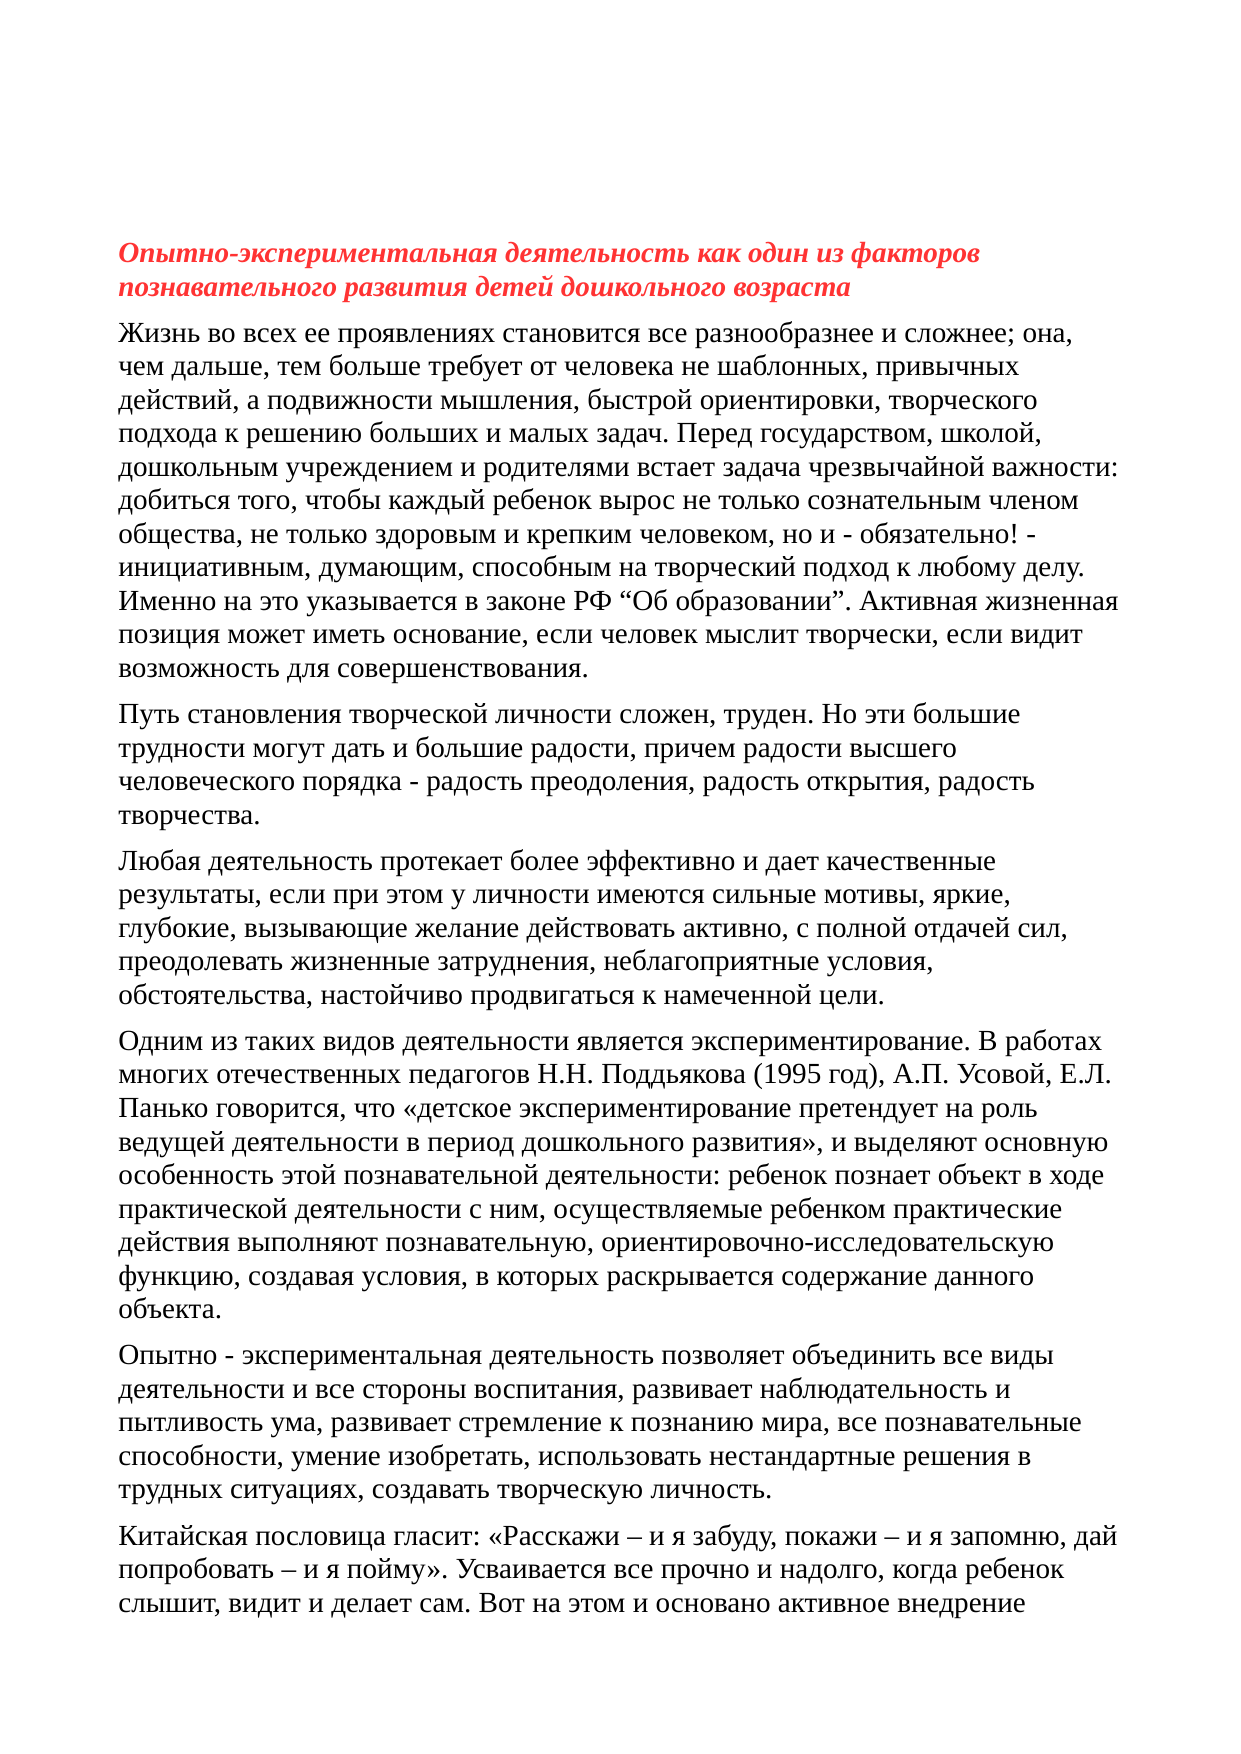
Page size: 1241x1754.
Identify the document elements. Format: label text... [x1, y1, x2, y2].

subtitle Опытно-экспериментальная деятельность как один из факторов познавательного развития детей дошкольного возраста [118, 235, 1122, 302]
text Жизнь во всех ее проявлениях становится все разнообразнее и сложнее; она, чем дальше, тем больше требует от человека не шаблонных, привычных действий, а подвижности мышления, быстрой ориентировки, творческого подхода к решению больших и малых задач. Перед государством, школой, дошкольным учреждением и родителями встает задача чрезвычайной важности: добиться того, чтобы каждый ребенок вырос не только сознательным членом общества, не только здоровым и крепким человеком, но и - обязательно! - инициативным, думающим, способным на творческий подход к любому делу. Именно на это указывается в законе РФ “Об образовании”. Активная жизненная позиция может иметь основание, если человек мыслит творчески, если видит возможность для совершенствования. [118, 315, 1122, 684]
text Путь становления творческой личности сложен, труден. Но эти большие трудности могут дать и большие радости, причем радости высшего человеческого порядка - радость преодоления, радость открытия, радость творчества. [118, 696, 1122, 830]
text Одним из таких видов деятельности является экспериментирование. В работах многих отечественных педагогов Н.Н. Поддьякова (1995 год), А.П. Усовой, Е.Л. Панько говорится, что «детское экспериментирование претендует на роль ведущей деятельности в период дошкольного развития», и выделяют основную особенность этой познавательной деятельности: ребенок познает объект в ходе практической деятельности с ним, осуществляемые ребенком практические действия выполняют познавательную, ориентировочно-исследовательскую функцию, создавая условия, в которых раскрывается содержание данного объекта. [118, 1023, 1122, 1325]
text Любая деятельность протекает более эффективно и дает качественные результаты, если при этом у личности имеются сильные мотивы, яркие, глубокие, вызывающие желание действовать активно, с полной отдачей сил, преодолевать жизненные затруднения, неблагоприятные условия, обстоятельства, настойчиво продвигаться к намеченной цели. [118, 843, 1122, 1011]
text Китайская пословица гласит: «Расскажи – и я забуду, покажи – и я запомню, дай попробовать – и я пойму». Усваивается все прочно и надолго, когда ребенок слышит, видит и делает сам. Вот на этом и основано активное внедрение [118, 1518, 1122, 1618]
text Опытно - экспериментальная деятельность позволяет объединить все виды деятельности и все стороны воспитания, развивает наблюдательность и пытливость ума, развивает стремление к познанию мира, все познавательные способности, умение изобретать, использовать нестандартные решения в трудных ситуациях, создавать творческую личность. [118, 1337, 1122, 1505]
